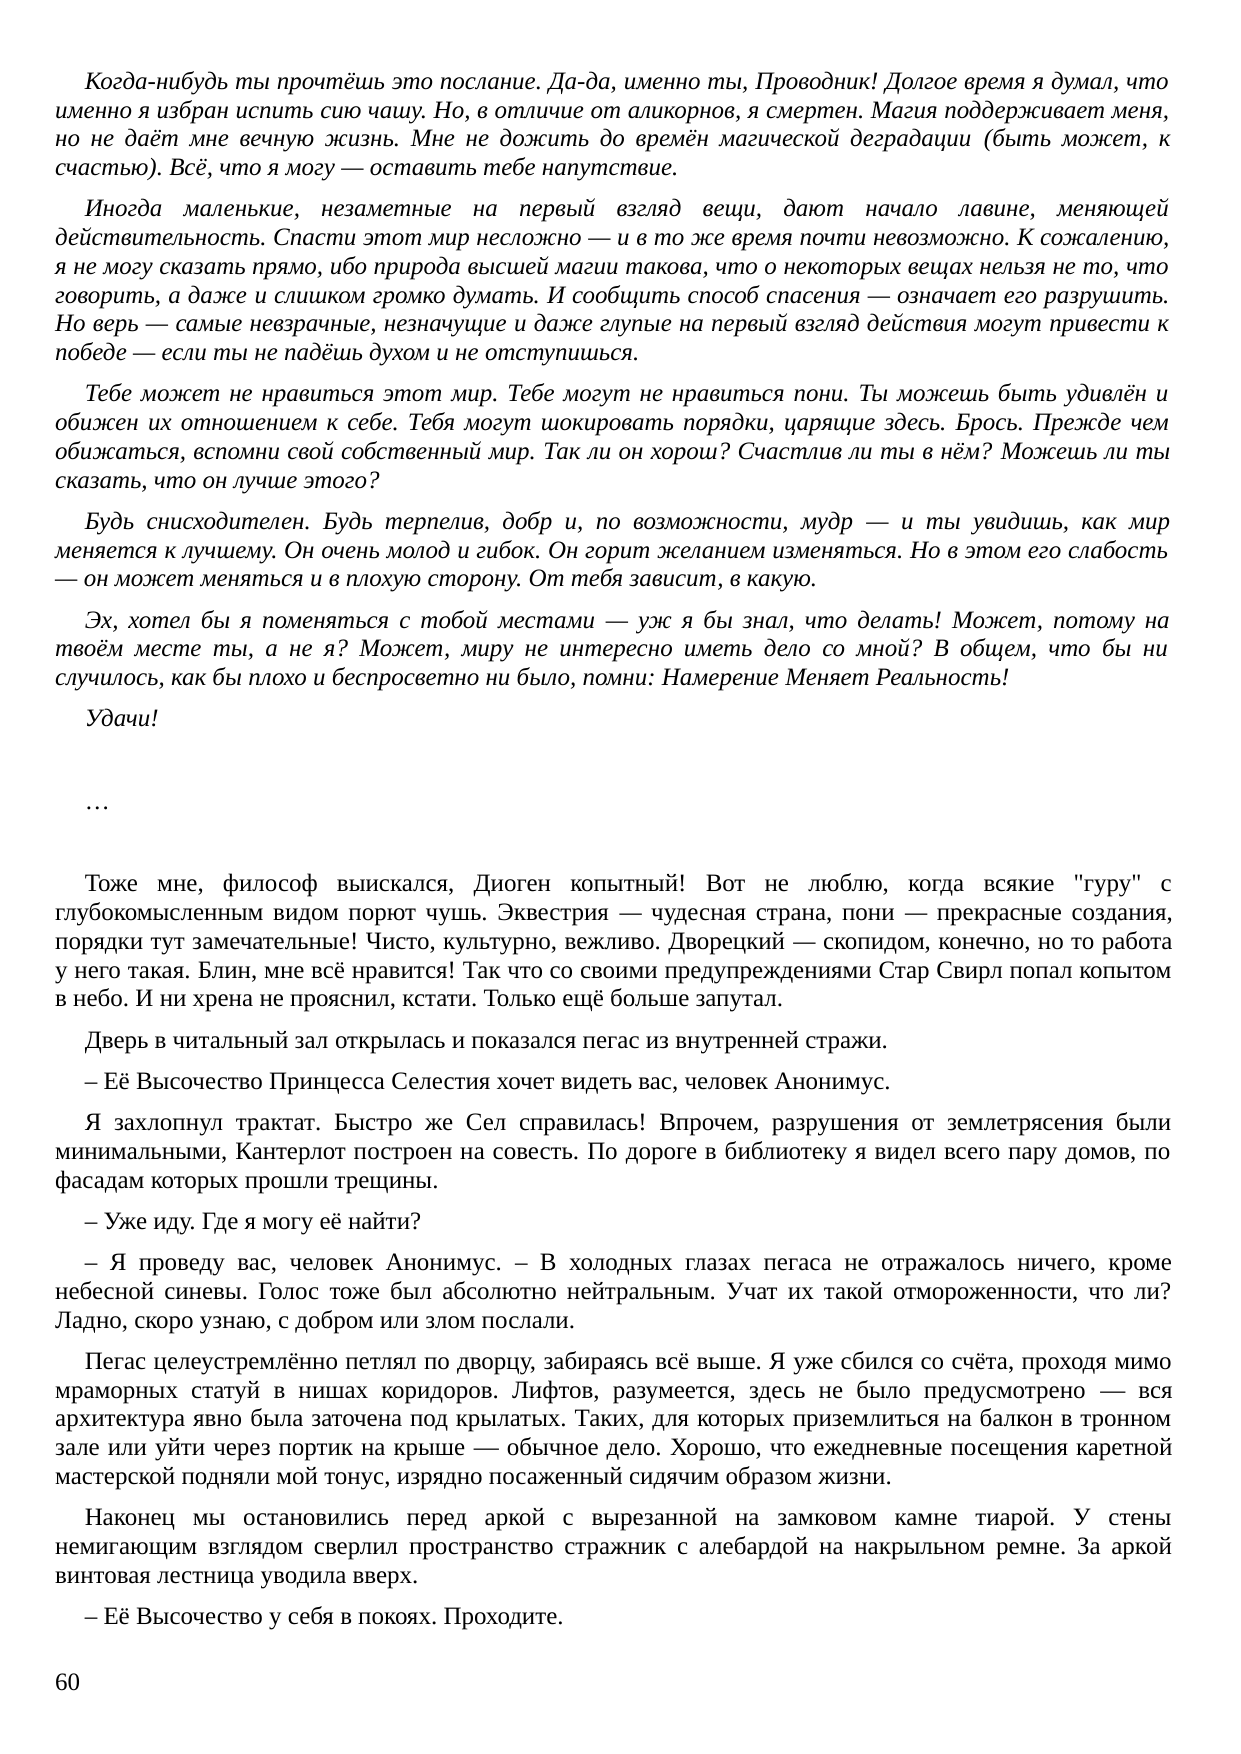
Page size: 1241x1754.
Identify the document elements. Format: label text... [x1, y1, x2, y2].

text Я захлопнул трактат. Быстро же Сел справилась! Впрочем, разрушения от землетрясения были минимальными, Кантерлот построен на совесть. По дороге в библиотеку я видел всего пару домов, по фасадам которых прошли трещины. [55, 1107, 1173, 1193]
text – Её Высочество Принцесса Селестия хочет видеть вас, человек Анонимус. [55, 1066, 1173, 1095]
text – Я проведу вас, человек Анонимус. – В холодных глазах пегаса не отражалось ничего, кроме небесной синевы. Голос тоже был абсолютно нейтральным. Учат их такой отмороженности, что ли? Ладно, скоро узнаю, с добром или злом послали. [55, 1247, 1173, 1333]
text – Её Высочество у себя в покоях. Проходите. [55, 1601, 1173, 1630]
text … [55, 786, 1173, 815]
text Когда-нибудь ты прочтёшь это послание. Да-да, именно ты, Проводник! Долгое время я думал, что именно я избран испить сию чашу. Но, в отличие от аликорнов, я смертен. Магия поддерживает меня, но не даёт мне вечную жизнь. Мне не дожить до времён магической деградации (быть может, к счастью). Всё, что я могу — оставить тебе напутствие. [55, 66, 1173, 181]
text Удачи! [55, 703, 1173, 732]
text Дверь в читальный зал открылась и показался пегас из внутренней стражи. [55, 1025, 1173, 1053]
text Будь снисходителен. Будь терпелив, добр и, по возможности, мудр — и ты увидишь, как мир меняется к лучшему. Он очень молод и гибок. Он горит желанием изменяться. Но в этом его слабость — он может меняться и в плохую сторону. От тебя зависит, в какую. [55, 506, 1173, 592]
text Пегас целеустремлённо петлял по дворцу, забираясь всё выше. Я уже сбился со счёта, проходя мимо мраморных статуй в нишах коридоров. Лифтов, разумеется, здесь не было предусмотрено — вся архитектура явно была заточена под крылатых. Таких, для которых приземлиться на балкон в тронном зале или уйти через портик на крыше — обычное дело. Хорошо, что ежедневные посещения каретной мастерской подняли мой тонус, изрядно посаженный сидячим образом жизни. [55, 1346, 1173, 1490]
text Иногда маленькие, незаметные на первый взгляд вещи, дают начало лавине, меняющей действительность. Спасти этот мир несложно — и в то же время почти невозможно. К сожалению, я не могу сказать прямо, ибо природа высшей магии такова, что о некоторых вещах нельзя не то, что говорить, а даже и слишком громко думать. И сообщить способ спасения — означает его разрушить. Но верь — самые невзрачные, незначущие и даже глупые на первый взгляд действия могут привести к победе — если ты не падёшь духом и не отступишься. [55, 193, 1173, 366]
text Тебе может не нравиться этот мир. Тебе могут не нравиться пони. Ты можешь быть удивлён и обижен их отношением к себе. Тебя могут шокировать порядки, царящие здесь. Брось. Прежде чем обижаться, вспомни свой собственный мир. Так ли он хорош? Счастлив ли ты в нём? Можешь ли ты сказать, что он лучше этого? [55, 378, 1173, 493]
text Эх, хотел бы я поменяться с тобой местами — уж я бы знал, что делать! Может, потому на твоём месте ты, а не я? Может, миру не интересно иметь дело со мной? В общем, что бы ни случилось, как бы плохо и беспросветно ни было, помни: Намерение Меняет Реальность! [55, 605, 1173, 691]
text Тоже мне, философ выискался, Диоген копытный! Вот не люблю, когда всякие "гуру" с глубокомысленным видом порют чушь. Эквестрия — чудесная страна, пони — прекрасные создания, порядки тут замечательные! Чисто, культурно, вежливо. Дворецкий — скопидом, конечно, но то работа у него такая. Блин, мне всё нравится! Так что со своими предупреждениями Стар Свирл попал копытом в небо. И ни хрена не прояснил, кстати. Только ещё больше запутал. [55, 868, 1173, 1012]
text Наконец мы остановились перед аркой с вырезанной на замковом камне тиарой. У стены немигающим взглядом сверлил пространство стражник с алебардой на накрыльном ремне. За аркой винтовая лестница уводила вверх. [55, 1502, 1173, 1588]
text – Уже иду. Где я могу её найти? [55, 1206, 1173, 1235]
